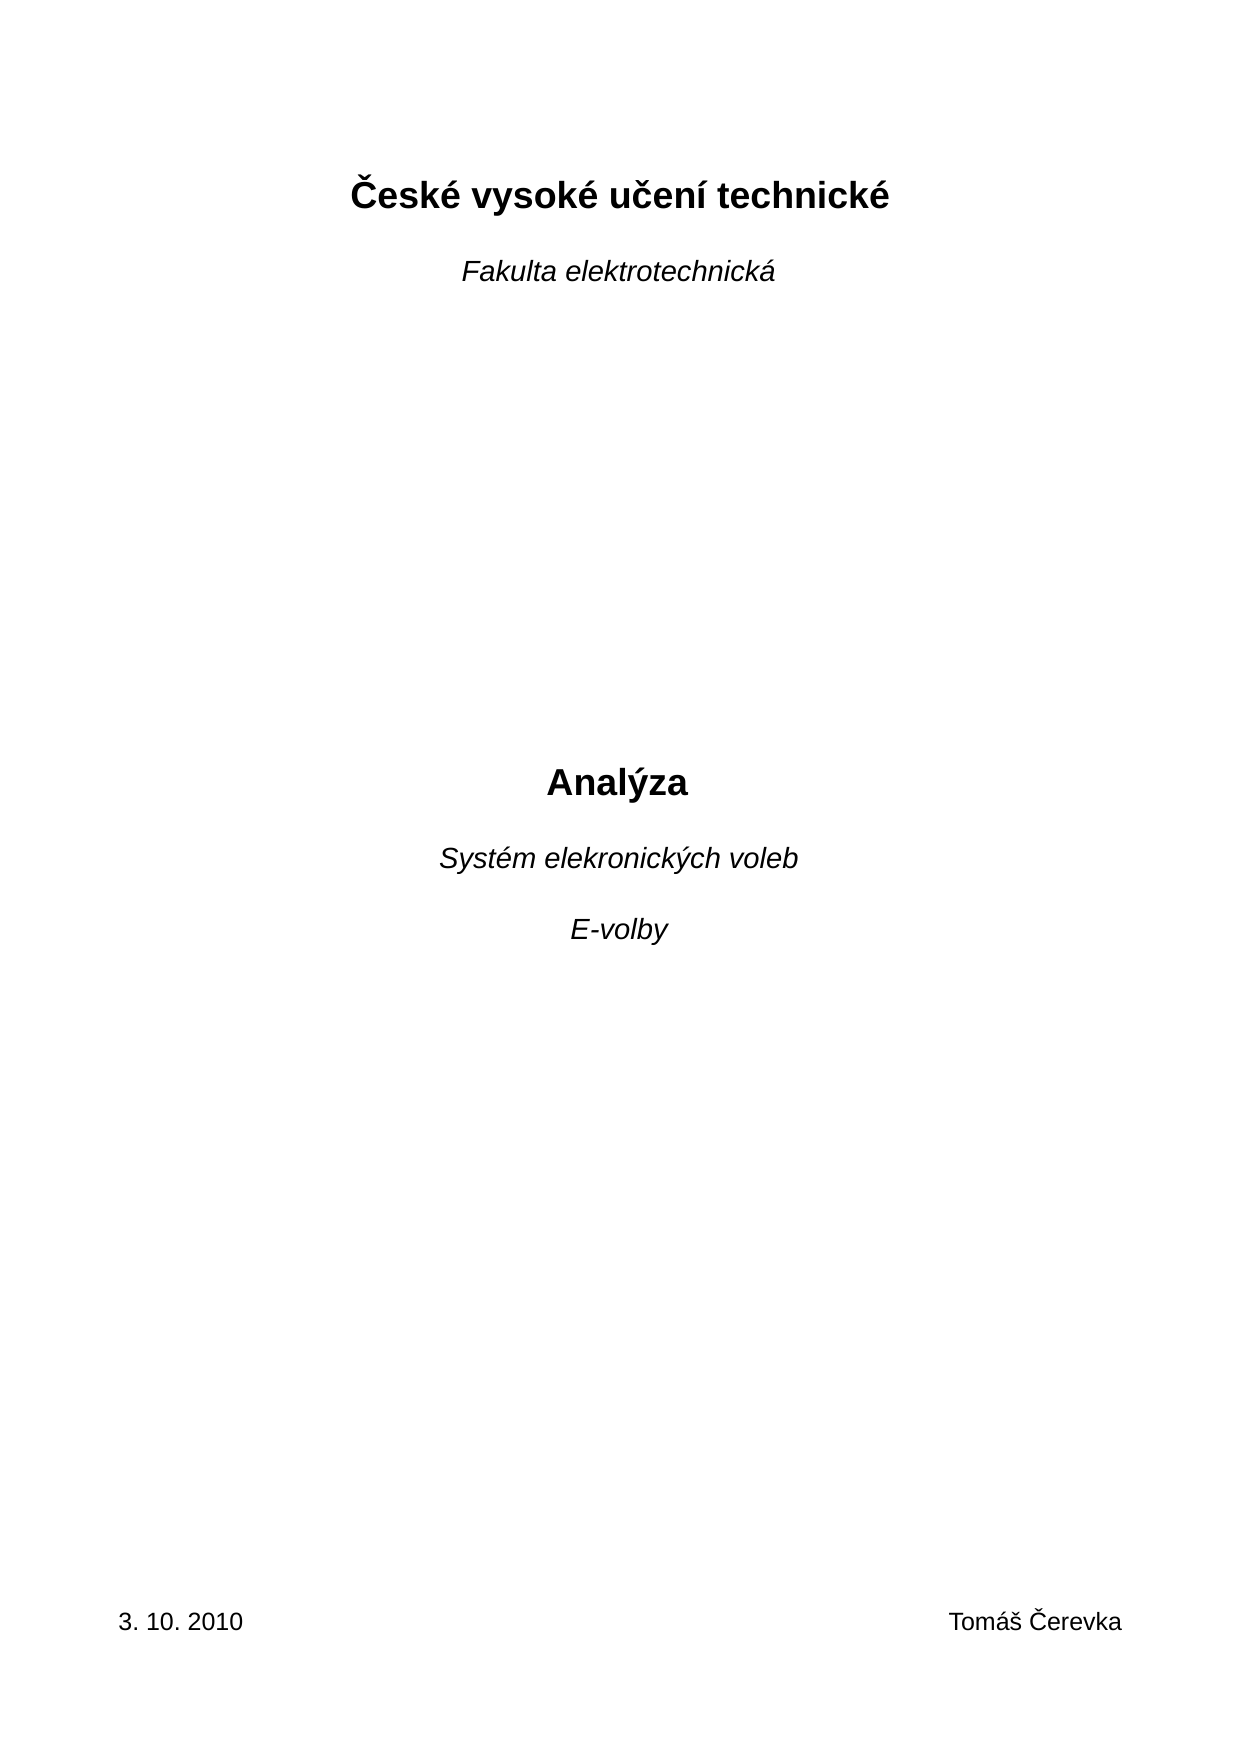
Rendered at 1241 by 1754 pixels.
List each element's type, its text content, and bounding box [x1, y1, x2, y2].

subtitle Fakulta elektrotechnická [118, 254, 1122, 288]
subtitle E-volby [118, 912, 1122, 946]
subtitle Systém elekronických voleb [118, 841, 1122, 875]
title České vysoké učení technické [118, 174, 1122, 217]
title Analýza [112, 761, 1122, 804]
